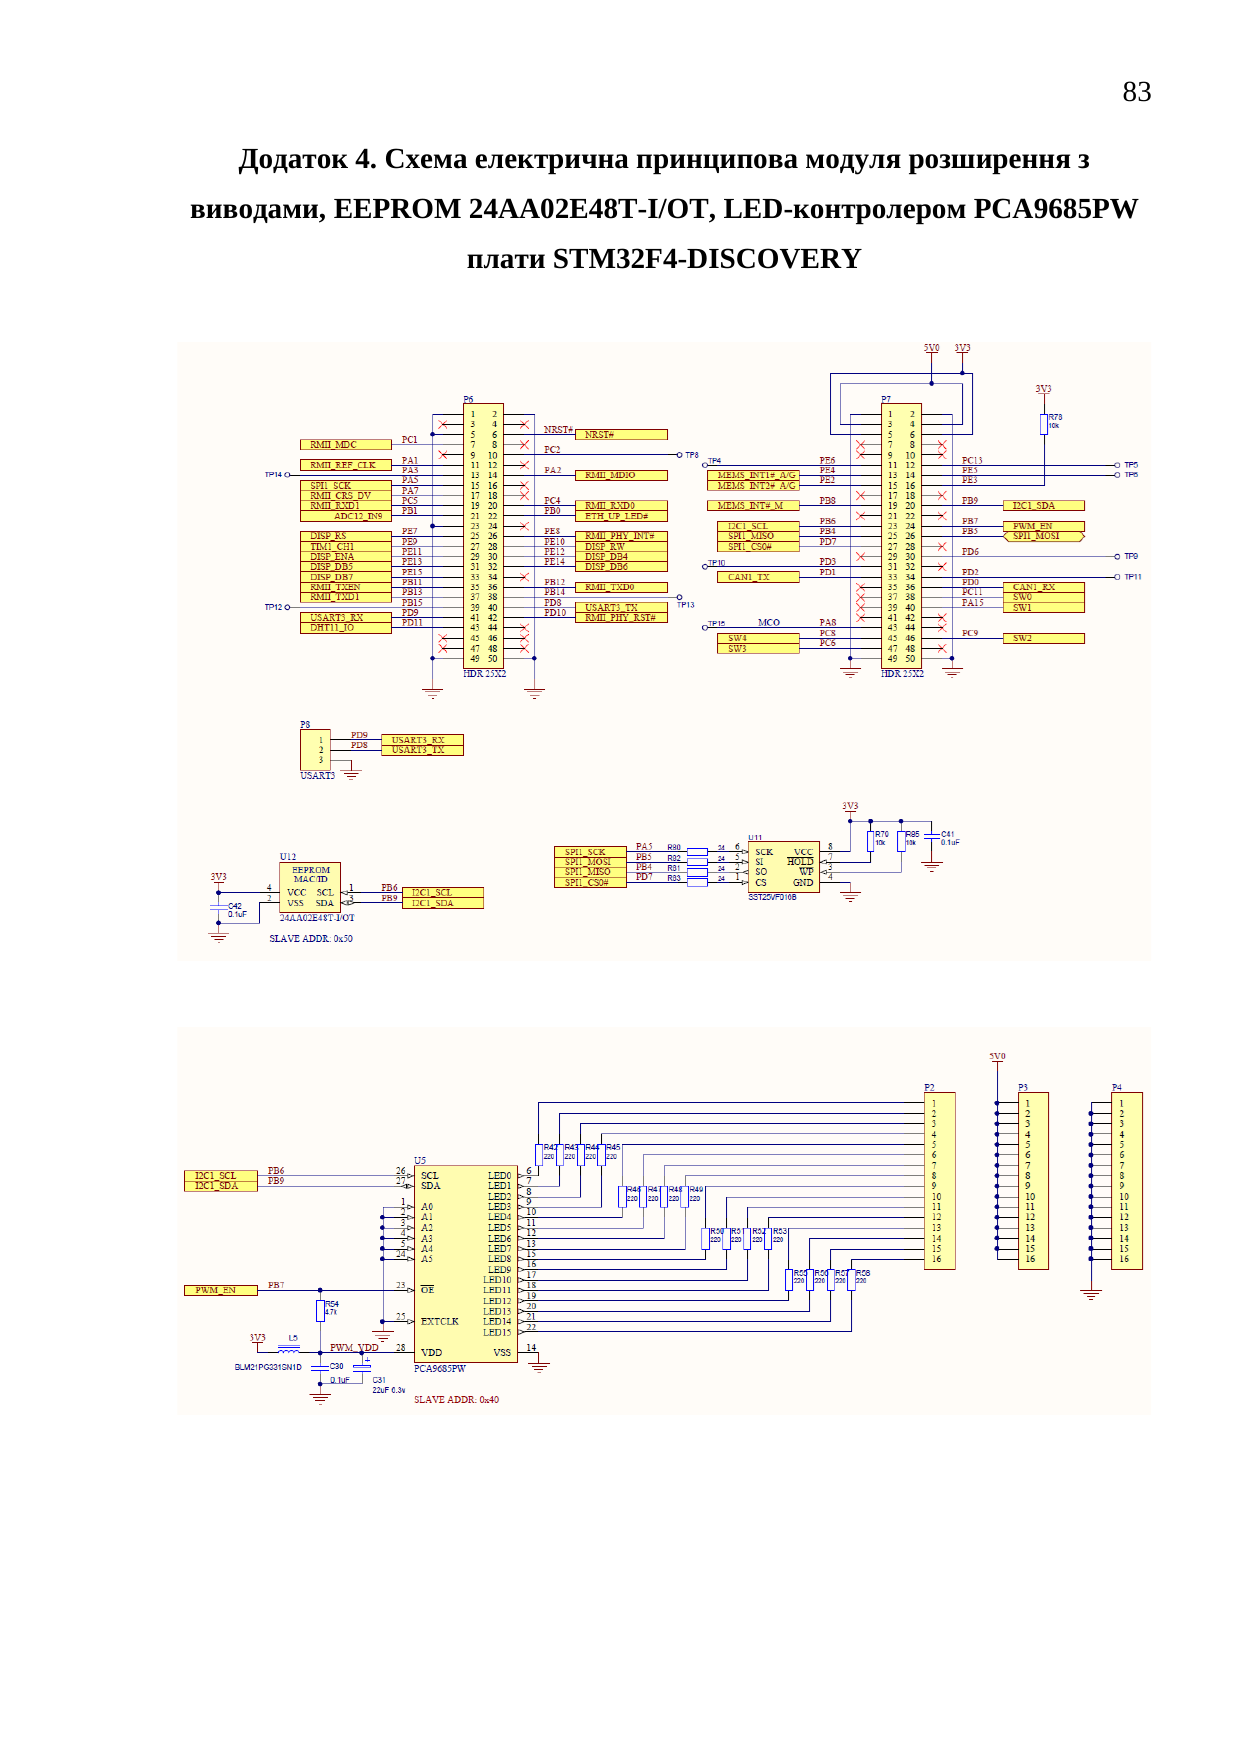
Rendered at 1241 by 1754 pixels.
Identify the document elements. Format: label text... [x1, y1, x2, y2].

picture [177, 1027, 1152, 1415]
text Додаток 4. Схема електрична принципова модуля розширення з виводами, EEPROM 24AA02E48T-I/OT, LED-контролером PCA9685PW плати STM32F4-DISCOVERY [177, 141, 1152, 275]
picture [177, 342, 1152, 961]
